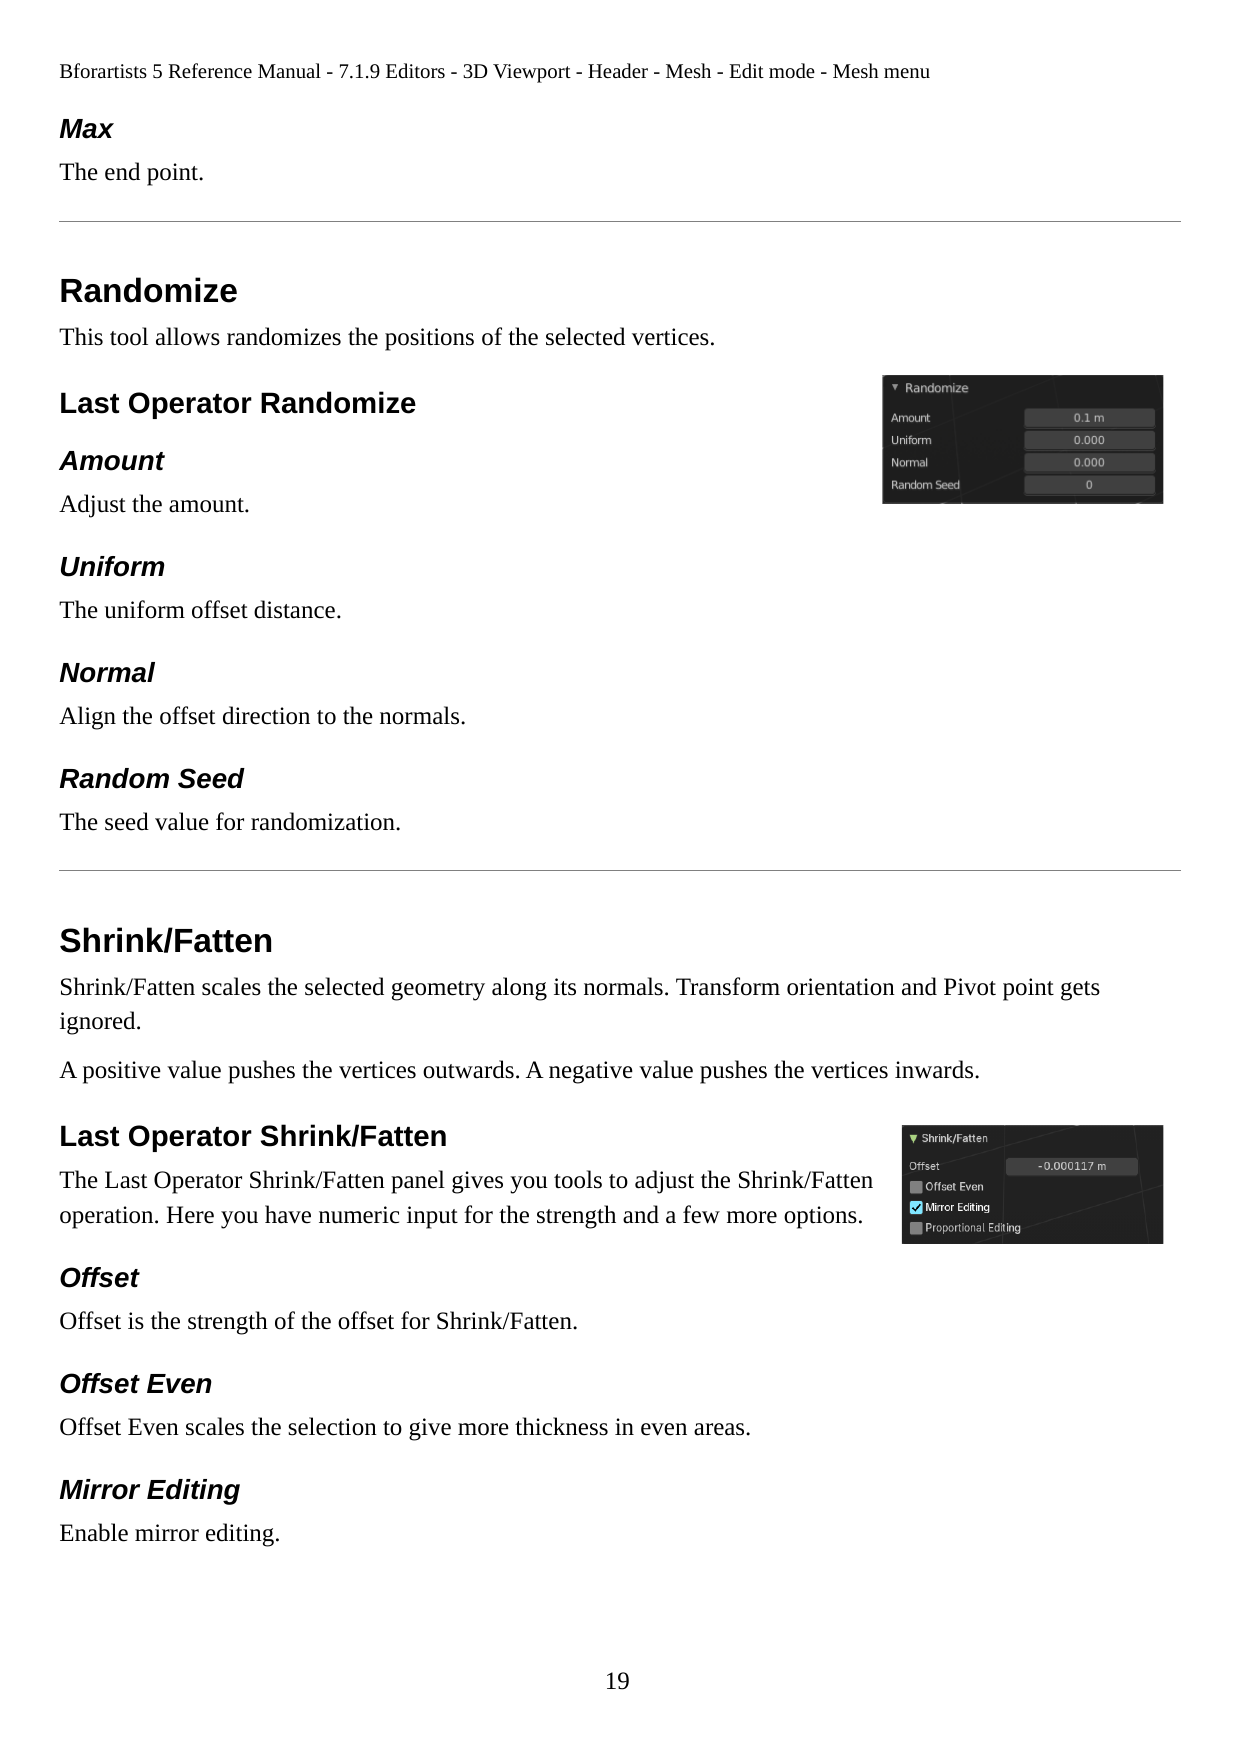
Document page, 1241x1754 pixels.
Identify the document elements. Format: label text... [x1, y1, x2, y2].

subtitle [1164, 444, 1181, 476]
subtitle Offset [59, 1261, 1181, 1293]
subtitle Random Seed [59, 762, 1181, 794]
text Align the offset direction to the normals. [59, 701, 1181, 729]
subtitle Last Operator Randomize [59, 386, 882, 419]
subtitle Normal [59, 656, 1181, 688]
picture [901, 1125, 1164, 1244]
text The Last Operator Shrink/Fatten panel gives you tools to adjust the Shrink/Fatten operation. Here you have numeric input for the strength and a few more options. [59, 1165, 901, 1229]
text Offset Even scales the selection to give more thickness in even areas. [59, 1412, 1181, 1441]
text The seed value for randomization. [59, 807, 1181, 836]
subtitle Last Operator Shrink/Fatten [59, 1119, 1181, 1153]
picture [882, 375, 1164, 504]
subtitle Max [59, 113, 1181, 144]
text The uniform offset distance. [59, 595, 1181, 624]
text A positive value pushes the vertices outwards. A negative value pushes the vertices inwards. [59, 1056, 1181, 1084]
text The end point. [59, 157, 1181, 186]
text This tool allows randomizes the positions of the selected vertices. [59, 322, 1181, 351]
subtitle Mirror Editing [59, 1473, 1181, 1505]
subtitle Randomize [59, 271, 1181, 310]
text Adjust the amount. [59, 489, 1181, 518]
subtitle Offset Even [59, 1367, 1181, 1399]
subtitle Uniform [59, 551, 1181, 582]
subtitle Amount [59, 444, 882, 476]
text Enable mirror editing. [59, 1518, 1181, 1546]
text Shrink/Fatten scales the selected geometry along its normals. Transform orientation and Pivot point gets ignored. [59, 972, 1181, 1035]
subtitle [1164, 386, 1181, 419]
text Offset is the strength of the offset for Shrink/Fatten. [59, 1306, 1181, 1334]
subtitle Shrink/Fatten [59, 921, 1181, 959]
